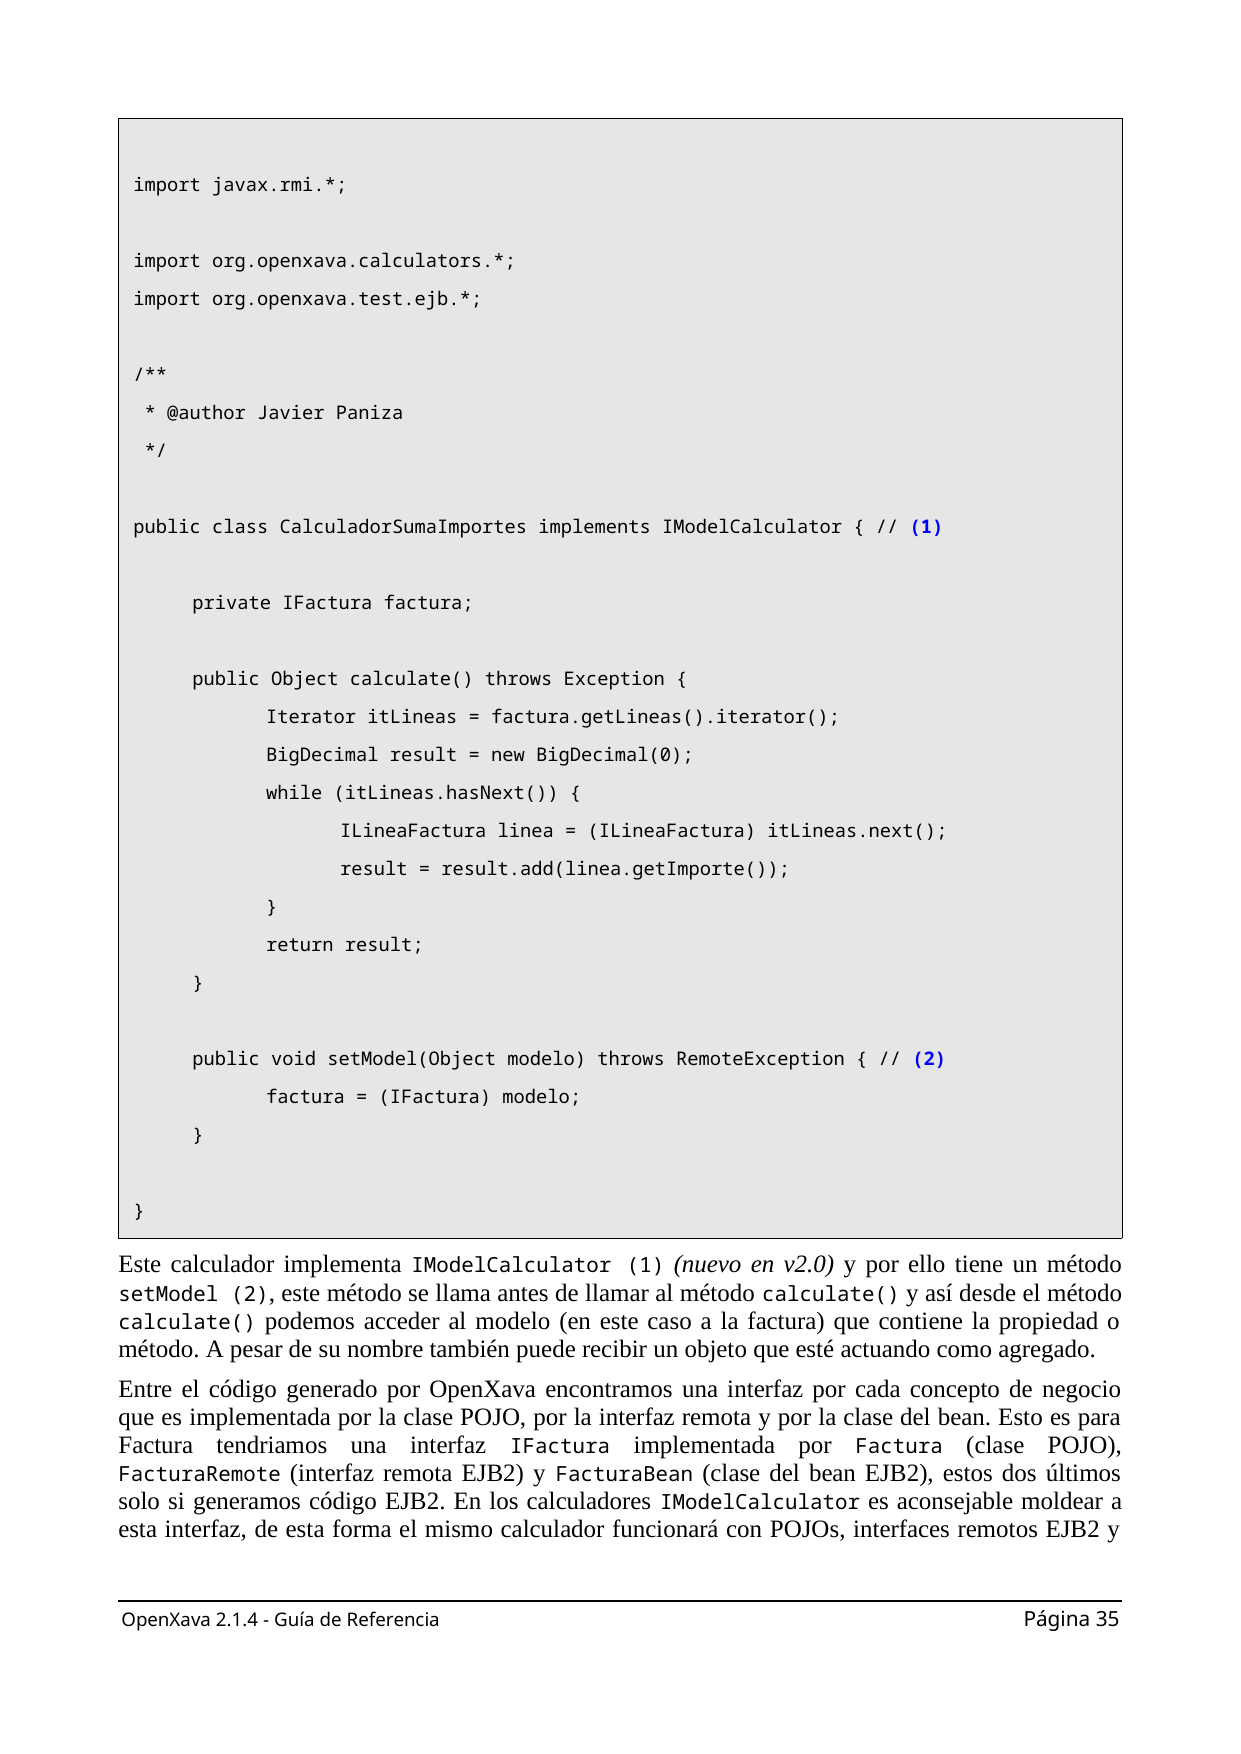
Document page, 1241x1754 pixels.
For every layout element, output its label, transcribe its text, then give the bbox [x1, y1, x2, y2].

text import org.openxava.test.ejb.*; [119, 270, 1122, 308]
text * @author Javier Paniza [119, 384, 1122, 422]
text Entre el código generado por OpenXava encontramos una interfaz por cada concepto de negocio que es implementada por la clase POJO, por la interfaz remota y por la clase del bean. Esto es para Factura tendriamos una interfaz IFactura implementada por Factura (clase POJO), FacturaRemote (interfaz remota EJB2) y FacturaBean (clase del bean EJB2), estos dos últimos solo si generamos código EJB2. En los calculadores IModelCalculator es aconsejable moldear a esta interfaz, de esta forma el mismo calculador funcionará con POJOs, interfaces remotos EJB2 y [118, 1375, 1122, 1543]
text import javax.rmi.*; [119, 156, 1122, 194]
text private IFactura factura; [119, 574, 1122, 612]
text public Object calculate() throws Exception { [119, 650, 1122, 688]
text result = result.add(linea.getImporte()); [119, 841, 1122, 878]
text } [119, 1183, 1122, 1238]
text import org.openxava.calculators.*; [119, 232, 1122, 270]
text while (itLineas.hasNext()) { [119, 764, 1122, 802]
text return result; [119, 917, 1122, 954]
text Este calculador implementa IModelCalculator (1) (nuevo en v2.0) y por ello tiene un método setModel (2), este método se llama antes de llamar al método calculate() y así desde el método calculate() podemos acceder al modelo (en este caso a la factura) que contiene la propiedad o método. A pesar de su nombre también puede recibir un objeto que esté actuando como agregado. [118, 1251, 1122, 1363]
text BigDecimal result = new BigDecimal(0); [119, 726, 1122, 764]
text */ [119, 422, 1122, 460]
text } [119, 954, 1122, 993]
text /** [119, 346, 1122, 384]
text } [119, 878, 1122, 917]
text public class CalculadorSumaImportes implements IModelCalculator { // (1) [119, 498, 1122, 536]
text public void setModel(Object modelo) throws RemoteException { // (2) [119, 1031, 1122, 1069]
text ILineaFactura linea = (ILineaFactura) itLineas.next(); [119, 802, 1122, 841]
text factura = (IFactura) modelo; [119, 1069, 1122, 1107]
text } [119, 1107, 1122, 1145]
text Iterator itLineas = factura.getLineas().iterator(); [119, 688, 1122, 726]
